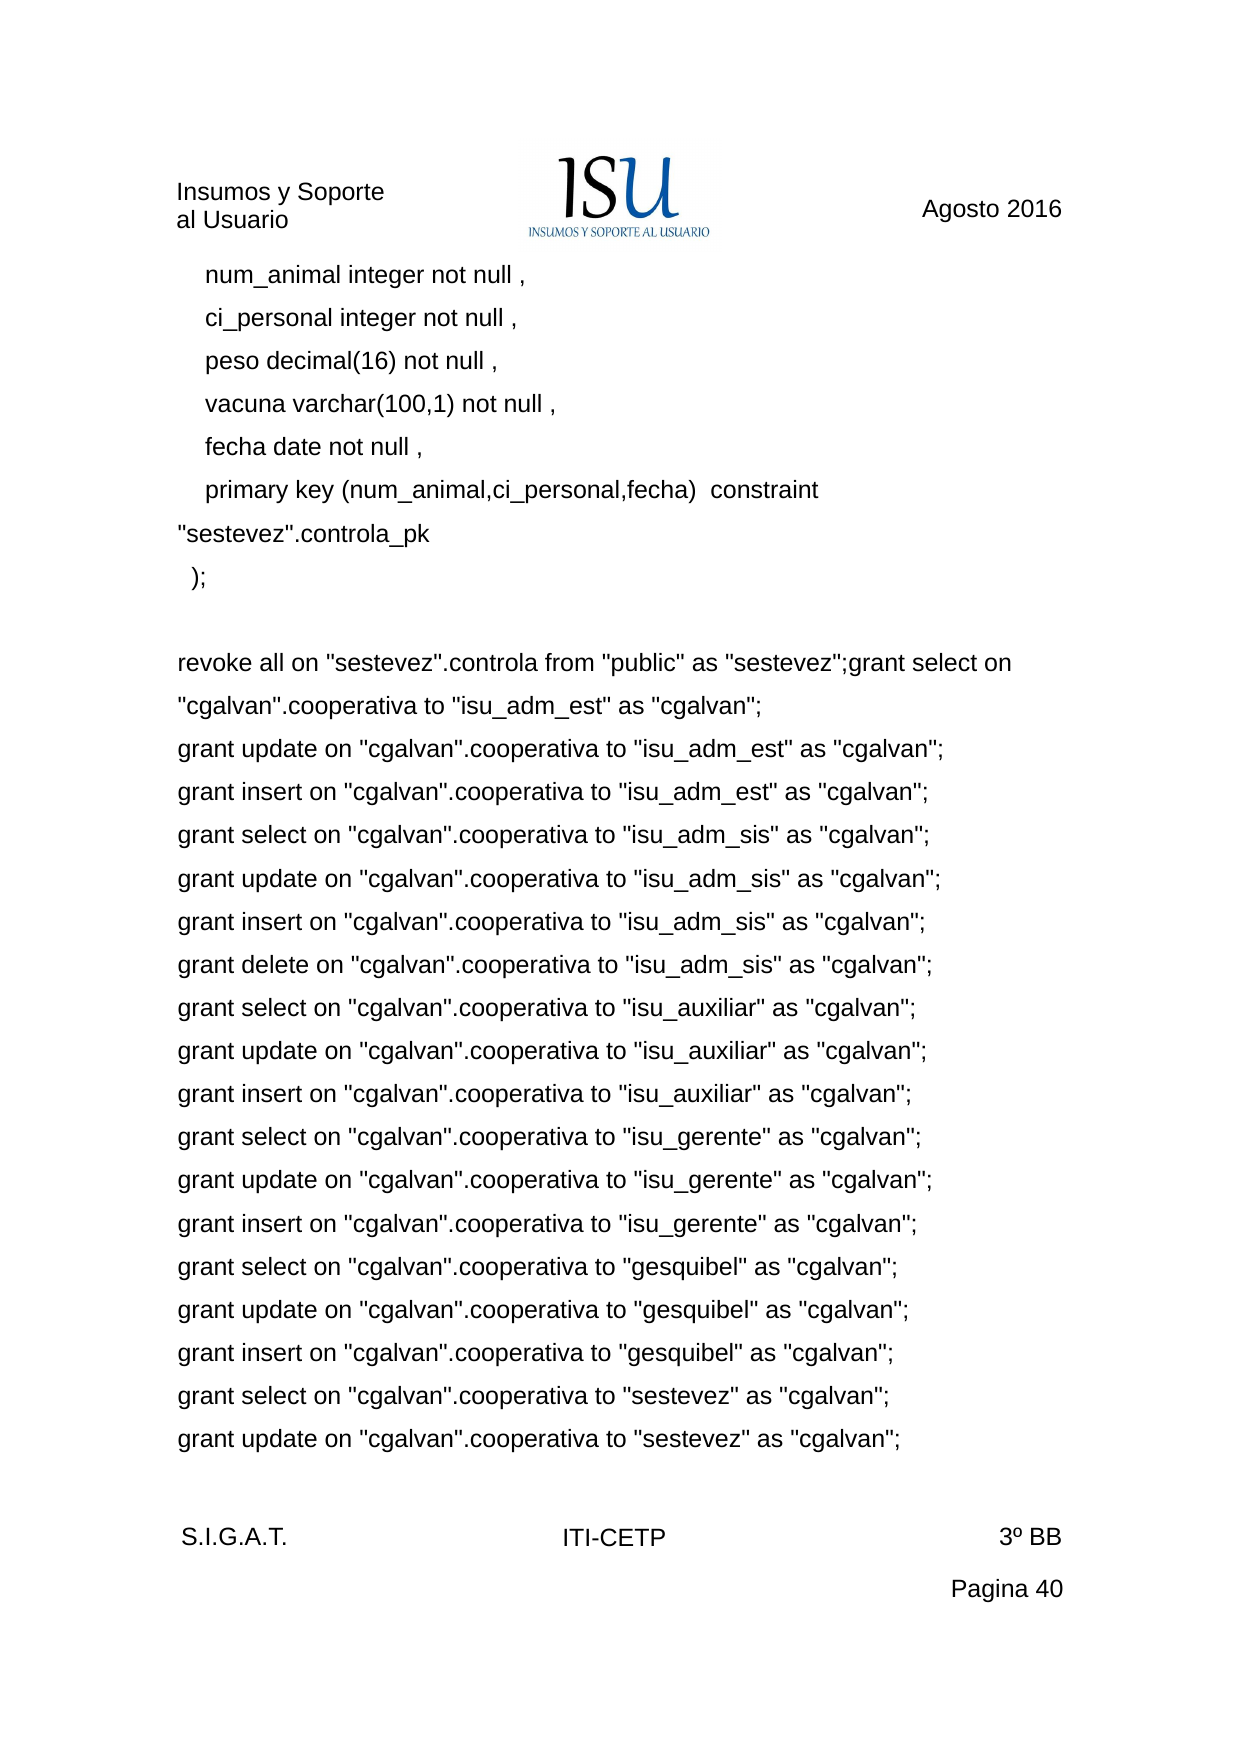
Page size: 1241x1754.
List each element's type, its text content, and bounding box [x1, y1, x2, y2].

picture [517, 138, 723, 252]
text num_animal integer not null , ci_personal integer not null , peso decimal(16) not null , vacuna varchar(100,1) not null , fecha date not null , primary key (num_animal,ci_personal,fecha) constraint "sestevez".controla_pk ); revoke all on "sestevez".controla from "public" as "sestevez";grant select on "cgalvan".cooperativa to "isu_adm_est" as "cgalvan"; grant update on "cgalvan".cooperativa to "isu_adm_est" as "cgalvan"; grant insert on "cgalvan".cooperativa to "isu_adm_est" as "cgalvan"; grant select on "cgalvan".cooperativa to "isu_adm_sis" as "cgalvan"; grant update on "cgalvan".cooperativa to "isu_adm_sis" as "cgalvan"; grant insert on "cgalvan".cooperativa to "isu_adm_sis" as "cgalvan"; grant delete on "cgalvan".cooperativa to "isu_adm_sis" as "cgalvan"; grant select on "cgalvan".cooperativa to "isu_auxiliar" as "cgalvan"; grant update on "cgalvan".cooperativa to "isu_auxiliar" as "cgalvan"; grant insert on "cgalvan".cooperativa to "isu_auxiliar" as "cgalvan"; grant select on "cgalvan".cooperativa to "isu_gerente" as "cgalvan"; grant update on "cgalvan".cooperativa to "isu_gerente" as "cgalvan"; grant insert on "cgalvan".cooperativa to "isu_gerente" as "cgalvan"; grant select on "cgalvan".cooperativa to "gesquibel" as "cgalvan"; grant update on "cgalvan".cooperativa to "gesquibel" as "cgalvan"; grant insert on "cgalvan".cooperativa to "gesquibel" as "cgalvan"; grant select on "cgalvan".cooperativa to "sestevez" as "cgalvan"; grant update on "cgalvan".cooperativa to "sestevez" as "cgalvan"; [177, 260, 1063, 1453]
